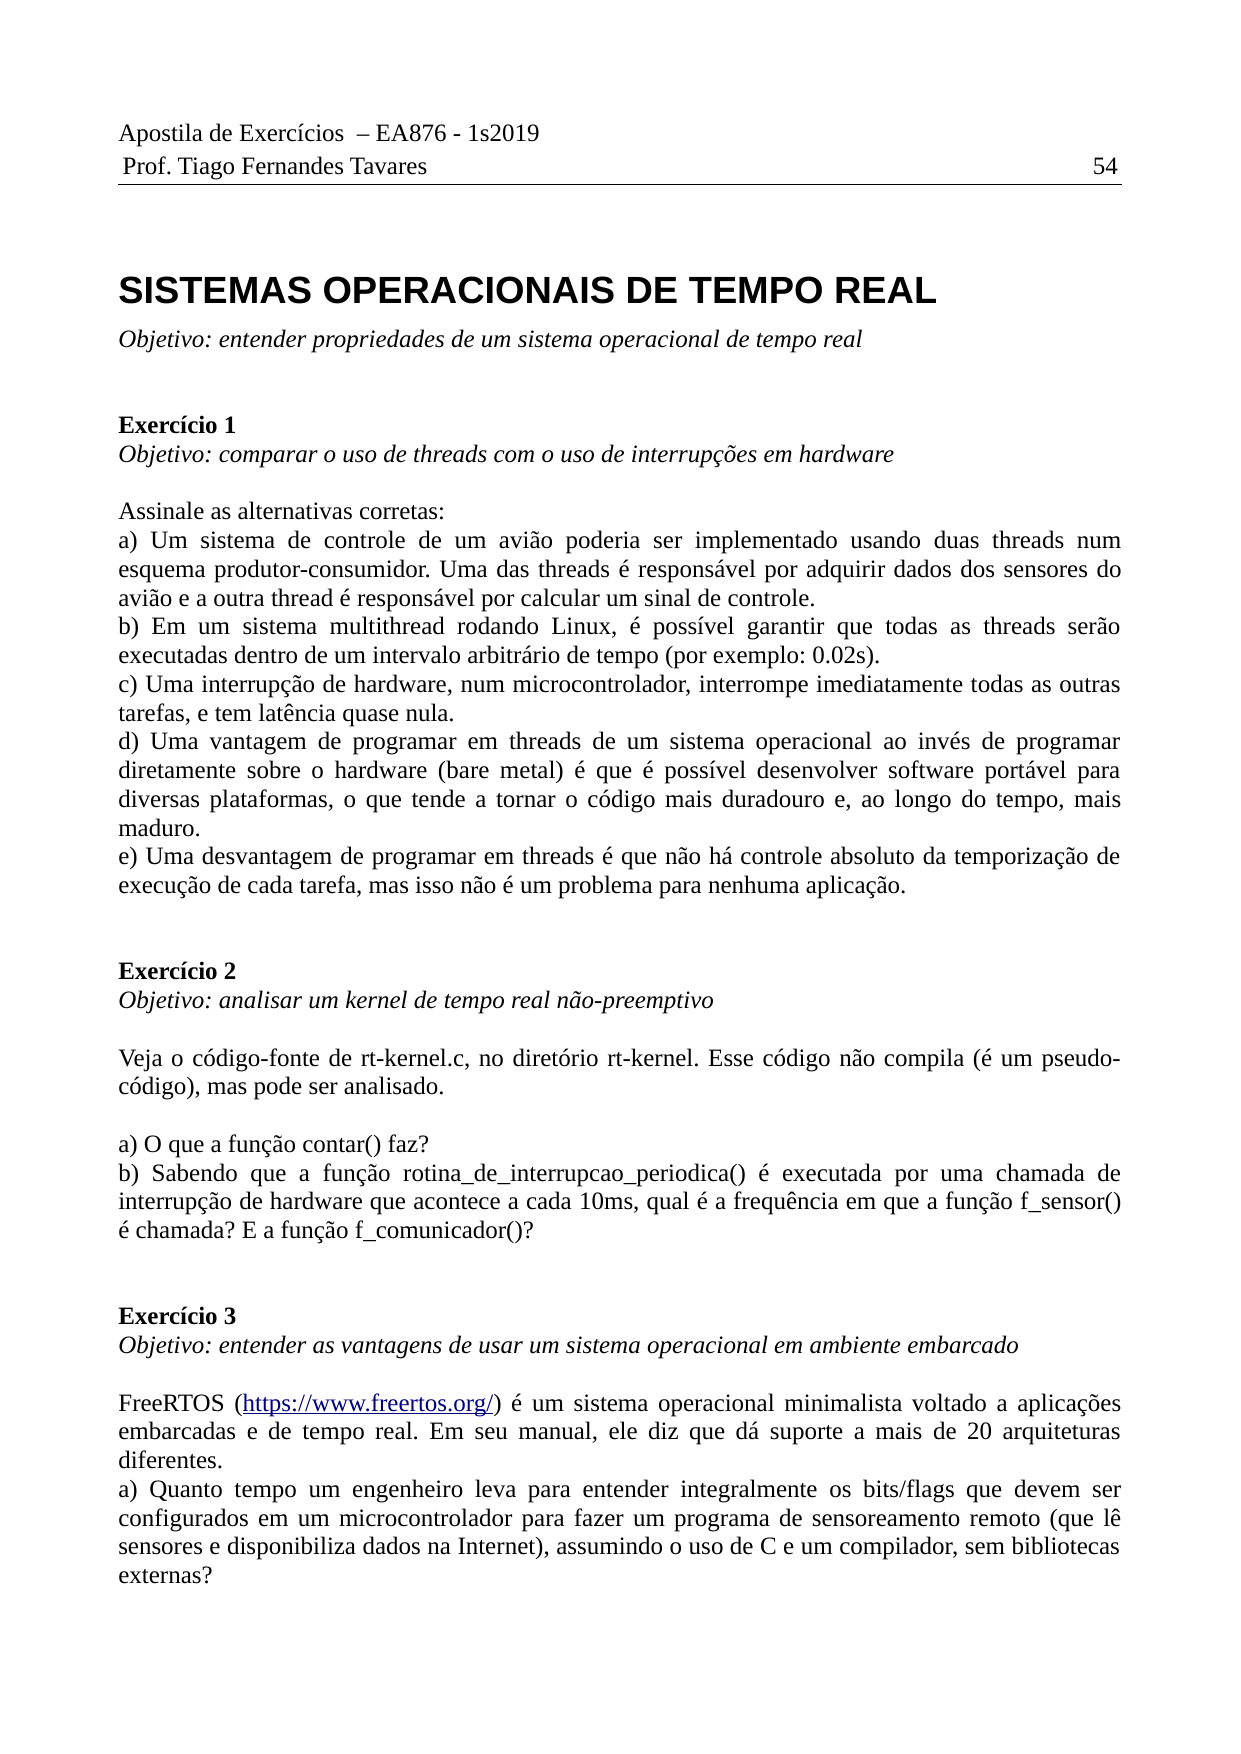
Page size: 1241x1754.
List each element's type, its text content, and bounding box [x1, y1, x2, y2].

text Exercício 2 [118, 956, 1122, 985]
text Objetivo: comparar o uso de threads com o uso de interrupções em hardware [118, 439, 1122, 468]
text d) Uma vantagem de programar em threads de um sistema operacional ao invés de programar diretamente sobre o hardware (bare metal) é que é possível desenvolver software portável para diversas plataformas, o que tende a tornar o código mais duradouro e, ao longo do tempo, mais maduro. [118, 726, 1122, 841]
text a) Um sistema de controle de um avião poderia ser implementado usando duas threads num esquema produtor-consumidor. Uma das threads é responsável por adquirir dados dos sensores do avião e a outra thread é responsável por calcular um sinal de controle. [118, 525, 1122, 611]
text Exercício 1 [118, 410, 1122, 439]
text b) Em um sistema multithread rodando Linux, é possível garantir que todas as threads serão executadas dentro de um intervalo arbitrário de tempo (por exemplo: 0.02s). [118, 611, 1122, 669]
text a) Quanto tempo um engenheiro leva para entender integralmente os bits/flags que devem ser configurados em um microcontrolador para fazer um programa de sensoreamento remoto (que lê sensores e disponibiliza dados na Internet), assumindo o uso de C e um compilador, sem bibliotecas externas? [118, 1474, 1122, 1589]
text c) Uma interrupção de hardware, num microcontrolador, interrompe imediatamente todas as outras tarefas, e tem latência quase nula. [118, 669, 1122, 726]
text Objetivo: entender as vantagens de usar um sistema operacional em ambiente embarcado [118, 1330, 1122, 1359]
text b) Sabendo que a função rotina_de_interrupcao_periodica() é executada por uma chamada de interrupção de hardware que acontece a cada 10ms, qual é a frequência em que a função f_sensor() é chamada? E a função f_comunicador()? [118, 1158, 1122, 1244]
text Assinale as alternativas corretas: [118, 496, 1122, 525]
text Objetivo: analisar um kernel de tempo real não-preemptivo [118, 985, 1122, 1014]
text e) Uma desvantagem de programar em threads é que não há controle absoluto da temporização de execução de cada tarefa, mas isso não é um problema para nenhuma aplicação. [118, 841, 1122, 899]
text Veja o código-fonte de rt-kernel.c, no diretório rt-kernel. Esse código não compila (é um pseudo-código), mas pode ser analisado. [118, 1043, 1122, 1100]
text Exercício 3 [118, 1301, 1122, 1330]
text FreeRTOS (https://www.freertos.org/) é um sistema operacional minimalista voltado a aplicações embarcadas e de tempo real. Em seu manual, ele diz que dá suporte a mais de 20 arquiteturas diferentes. [118, 1388, 1122, 1474]
text a) O que a função contar() faz? [118, 1129, 1122, 1158]
subtitle SISTEMAS OPERACIONAIS DE TEMPO REAL [118, 268, 1122, 311]
text Objetivo: entender propriedades de um sistema operacional de tempo real [118, 324, 1122, 353]
